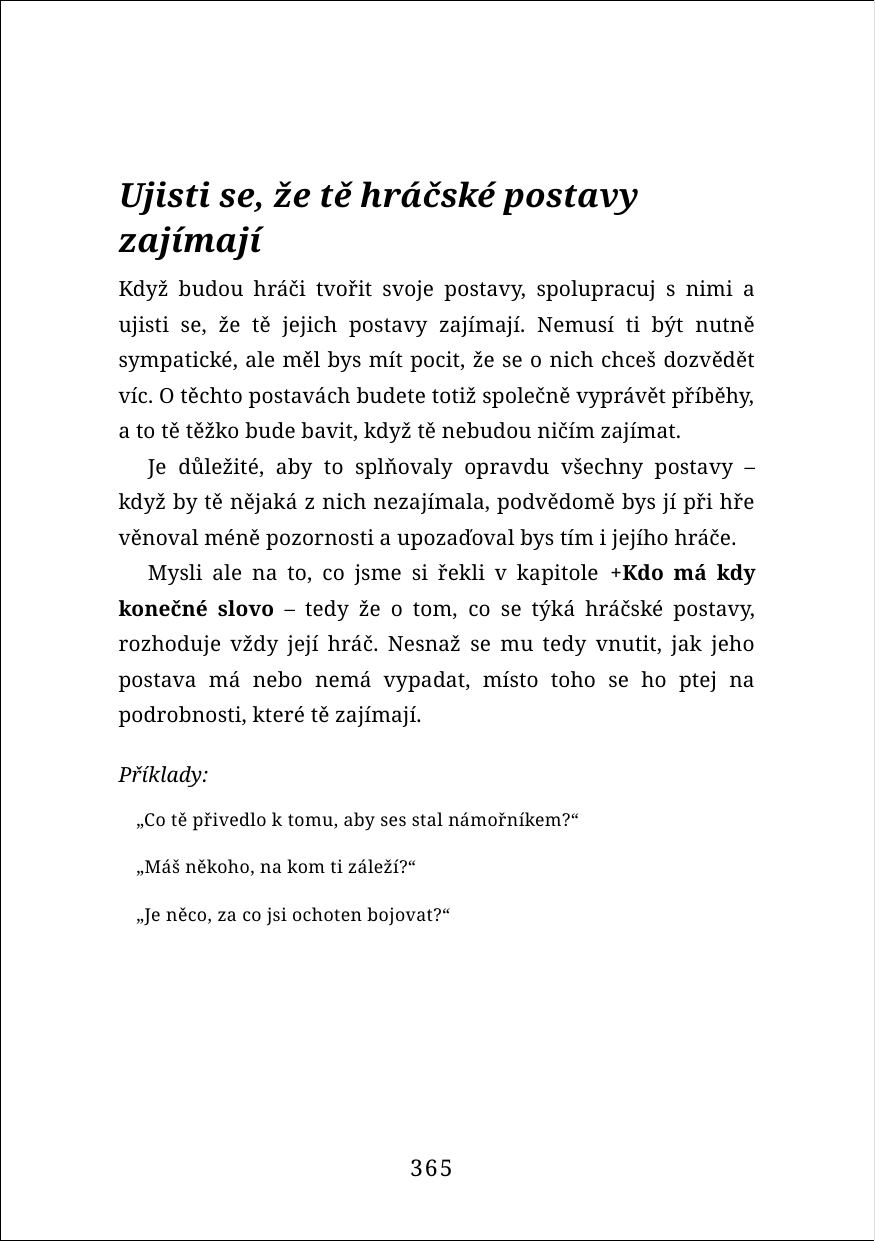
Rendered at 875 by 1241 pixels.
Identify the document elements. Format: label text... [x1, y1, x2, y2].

text Příklady: [118, 760, 756, 788]
text „Co tě přivedlo k tomu, aby ses stal námořníkem?“ [136, 807, 756, 831]
text Když budou hráči tvořit svoje postavy, spolupracuj s nimi a ujisti se, že tě jejich postavy zajímají. Nemusí ti být nutně sympatické, ale měl bys mít pocit, že se o nich chceš dozvědět víc. O těchto postavách budete totiž společně vyprávět příběhy, a to tě těžko bude bavit, když tě nebudou ničím zajímat. Je důležité, aby to splňovaly opravdu všechny postavy – když by tě nějaká z nich nezajímala, podvědomě bys jí při hře věnoval méně pozornosti a upozaďoval bys tím i jejího hráče. Mysli ale na to, co jsme si řekli v kapitole +Kdo má kdy konečné slovo – tedy že o tom, co se týká hráčské postavy, rozhoduje vždy její hráč. Nesnaž se mu tedy vnutit, jak jeho postava má nebo nemá vypadat, místo toho se ho ptej na podrobnosti, které tě zajímají. [118, 274, 756, 729]
text „Je něco, za co jsi ochoten bojovat?“ [136, 903, 756, 927]
subtitle Ujisti se, že tě hráčské postavy zajímají [118, 172, 756, 263]
text „Máš někoho, na kom ti záleží?“ [136, 855, 756, 879]
